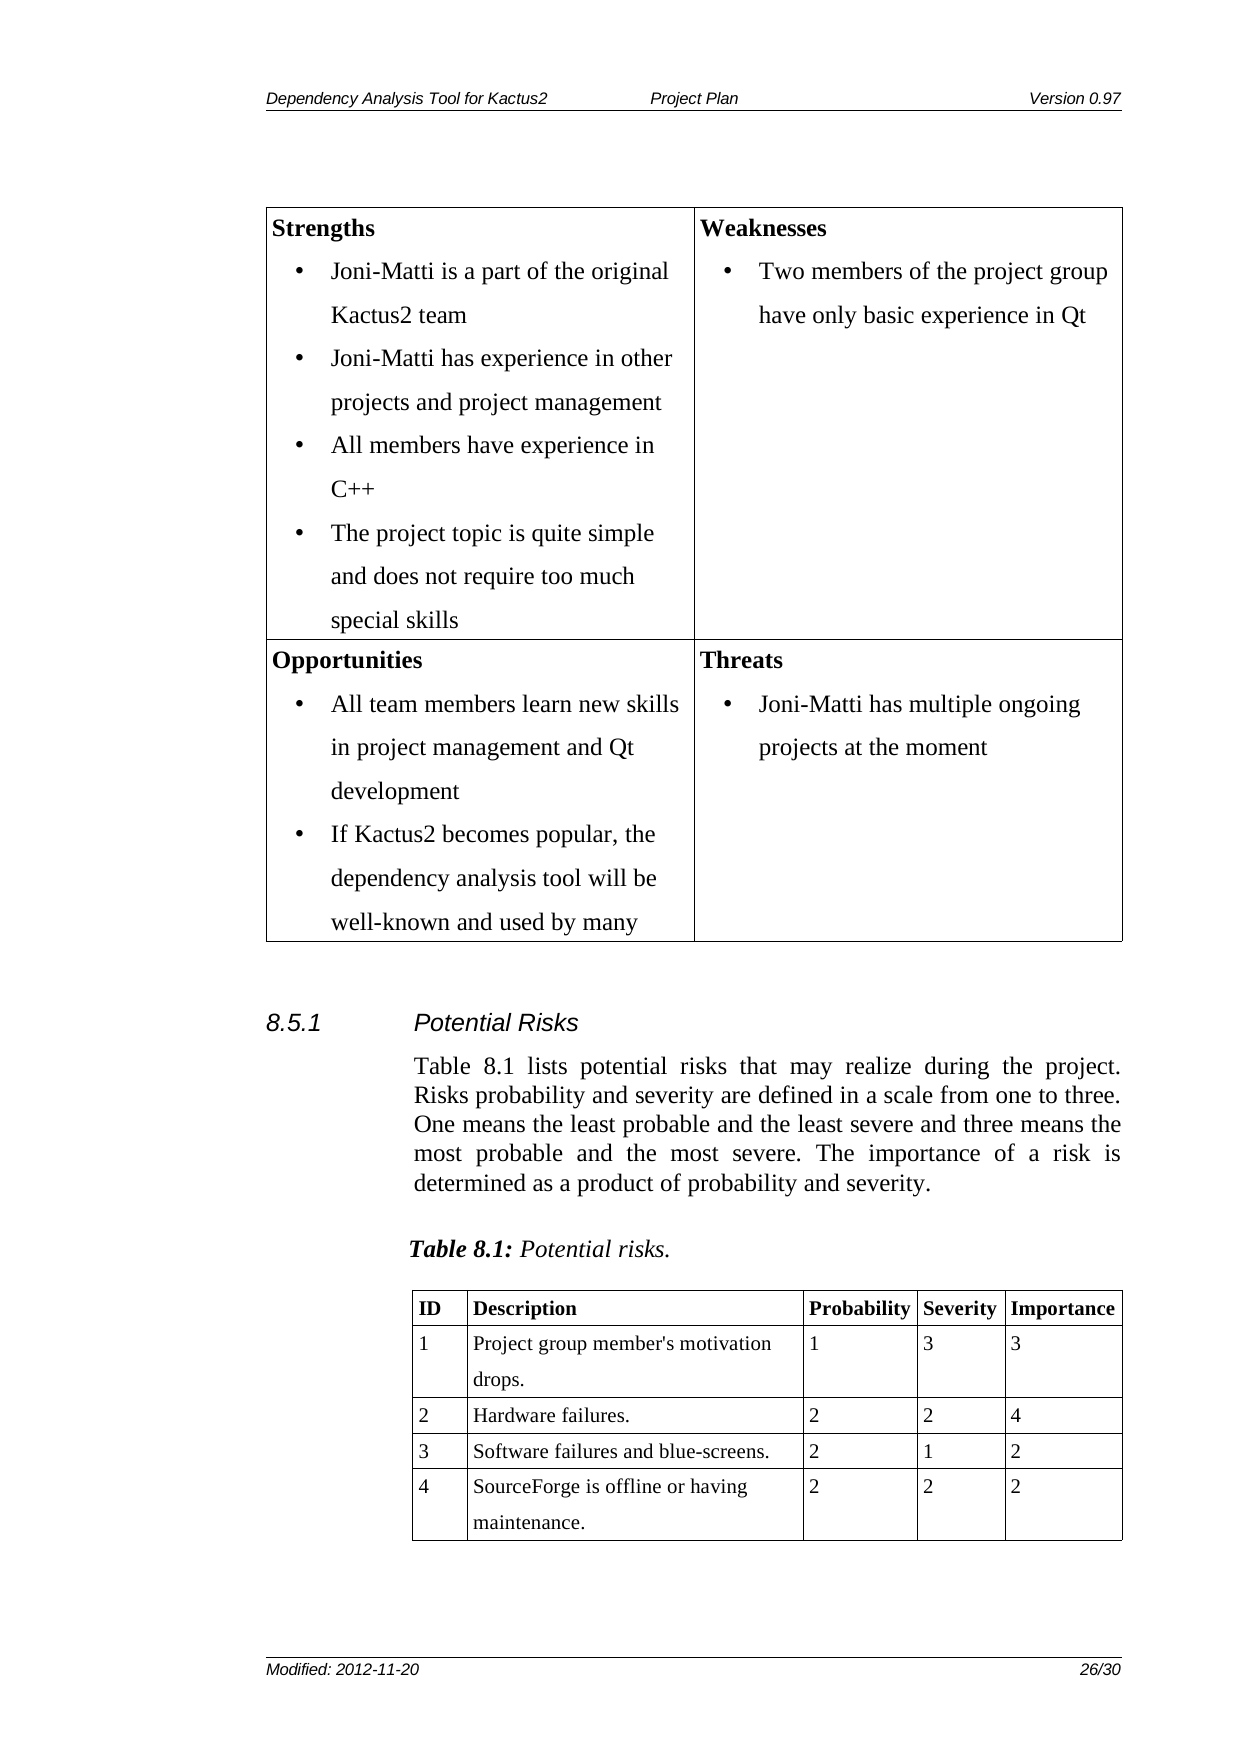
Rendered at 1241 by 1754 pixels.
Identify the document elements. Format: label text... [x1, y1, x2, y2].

table_header Strengths Joni-Matti is a part of the original Kactus2 team Joni-Matti has experience in other projects and project management All members have experience in C++ The project topic is quite simple and does not require too much special skills [267, 208, 694, 639]
table_header Description [468, 1291, 803, 1325]
table_header Weaknesses Two members of the project group have only basic experience in Qt [695, 208, 1122, 639]
table_cell Hardware failures. [468, 1398, 803, 1433]
table_header ID [413, 1291, 467, 1325]
text Table 8.1: Potential risks. [266, 1234, 1122, 1263]
table_cell 2 [1006, 1469, 1122, 1540]
table_cell 4 [413, 1469, 467, 1540]
table_cell Threats Joni-Matti has multiple ongoing projects at the moment [695, 640, 1122, 941]
table_cell 3 [918, 1326, 1005, 1397]
table_cell 4 [1006, 1398, 1122, 1433]
table_header Severity [918, 1291, 1005, 1325]
table_cell 1 [804, 1326, 917, 1397]
table_cell 1 [918, 1434, 1005, 1468]
table_cell Opportunities All team members learn new skills in project management and Qt development If Kactus2 becomes popular, the dependency analysis tool will be well-known and used by many [267, 640, 694, 941]
table_header Probability [804, 1291, 917, 1325]
table_cell Project group member's motivation drops. [468, 1326, 803, 1397]
table_header Importance [1006, 1291, 1122, 1325]
table_cell 2 [804, 1434, 917, 1468]
table_cell Software failures and blue-screens. [468, 1434, 803, 1468]
table_cell 2 [804, 1469, 917, 1540]
table_cell 2 [413, 1398, 467, 1433]
table_cell 2 [918, 1469, 1005, 1540]
table_cell 2 [918, 1398, 1005, 1433]
table_cell 3 [1006, 1326, 1122, 1397]
table_cell 1 [413, 1326, 467, 1397]
table_cell SourceForge is offline or having maintenance. [468, 1469, 803, 1540]
table_cell 2 [804, 1398, 917, 1433]
subtitle Potential Risks [266, 1008, 1122, 1037]
table_cell 3 [413, 1434, 467, 1468]
table_cell 2 [1006, 1434, 1122, 1468]
text Table 8.1 lists potential risks that may realize during the project. Risks probability and severity are defined in a scale from one to three. One means the least probable and the least severe and three means the most probable and the most severe. The importance of a risk is determined as a product of probability and severity. [413, 1051, 1122, 1196]
